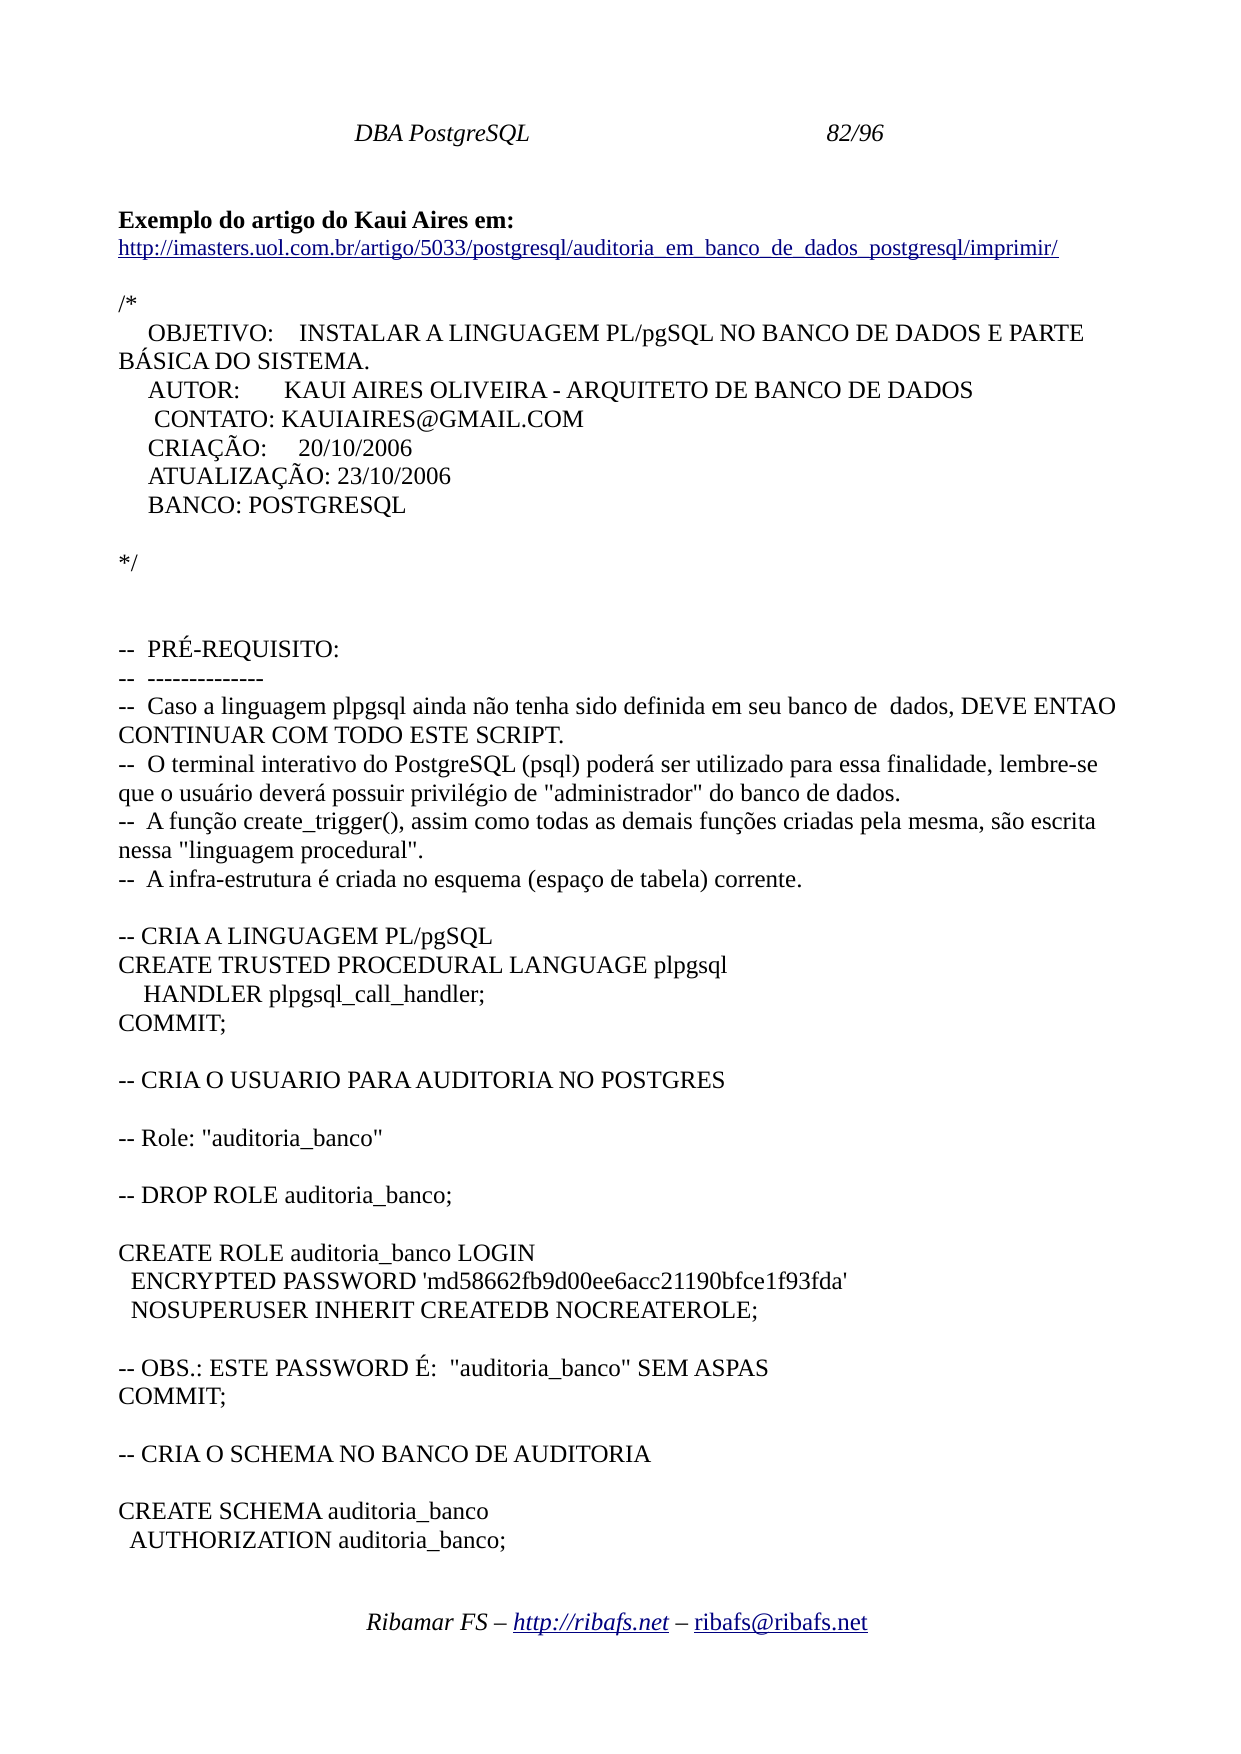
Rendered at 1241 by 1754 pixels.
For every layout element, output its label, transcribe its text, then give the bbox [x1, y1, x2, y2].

text AUTOR: KAUI AIRES OLIVEIRA - ARQUITETO DE BANCO DE DADOS [118, 375, 1122, 404]
text -- Role: "auditoria_banco" [118, 1123, 1122, 1151]
text NOSUPERUSER INHERIT CREATEDB NOCREATEROLE; [118, 1295, 1122, 1324]
text -- A infra-estrutura é criada no esquema (espaço de tabela) corrente. [118, 864, 1122, 893]
text */ [118, 548, 1122, 576]
text -- CRIA O USUARIO PARA AUDITORIA NO POSTGRES [118, 1065, 1122, 1094]
text -- OBS.: ESTE PASSWORD É: "auditoria_banco" SEM ASPAS [118, 1353, 1122, 1381]
text OBJETIVO: INSTALAR A LINGUAGEM PL/pgSQL NO BANCO DE DADOS E PARTE BÁSICA DO SISTEMA. [118, 318, 1122, 375]
text ATUALIZAÇÃO: 23/10/2006 [118, 461, 1122, 490]
text Exemplo do artigo do Kaui Aires em: [118, 205, 1122, 234]
text -- DROP ROLE auditoria_banco; [118, 1180, 1122, 1209]
text HANDLER plpgsql_call_handler; [118, 979, 1122, 1008]
text COMMIT; [118, 1381, 1122, 1410]
text -- -------------- [118, 663, 1122, 691]
text CRIAÇÃO: 20/10/2006 [118, 433, 1122, 461]
text -- PRÉ-REQUISITO: [118, 634, 1122, 663]
text CREATE TRUSTED PROCEDURAL LANGUAGE plpgsql [118, 950, 1122, 979]
text COMMIT; [118, 1008, 1122, 1036]
text -- CRIA O SCHEMA NO BANCO DE AUDITORIA [118, 1439, 1122, 1468]
text /* [118, 289, 1122, 318]
text BANCO: POSTGRESQL [118, 490, 1122, 519]
text -- Caso a linguagem plpgsql ainda não tenha sido definida em seu banco de dados, DEVE ENTAO CONTINUAR COM TODO ESTE SCRIPT. [118, 691, 1122, 749]
text http://imasters.uol.com.br/artigo/5033/postgresql/auditoria_em_banco_de_dados_postgresql/imprimir/ [118, 234, 1122, 260]
text CREATE ROLE auditoria_banco LOGIN [118, 1238, 1122, 1266]
text AUTHORIZATION auditoria_banco; [118, 1525, 1122, 1554]
text ENCRYPTED PASSWORD 'md58662fb9d00ee6acc21190bfce1f93fda' [118, 1266, 1122, 1295]
text -- CRIA A LINGUAGEM PL/pgSQL [118, 921, 1122, 950]
text -- A função create_trigger(), assim como todas as demais funções criadas pela mesma, são escrita nessa "linguagem procedural". [118, 806, 1122, 864]
text -- O terminal interativo do PostgreSQL (psql) poderá ser utilizado para essa finalidade, lembre-se que o usuário deverá possuir privilégio de "administrador" do banco de dados. [118, 749, 1122, 806]
text CONTATO: KAUIAIRES@GMAIL.COM [118, 404, 1122, 433]
text CREATE SCHEMA auditoria_banco [118, 1496, 1122, 1525]
